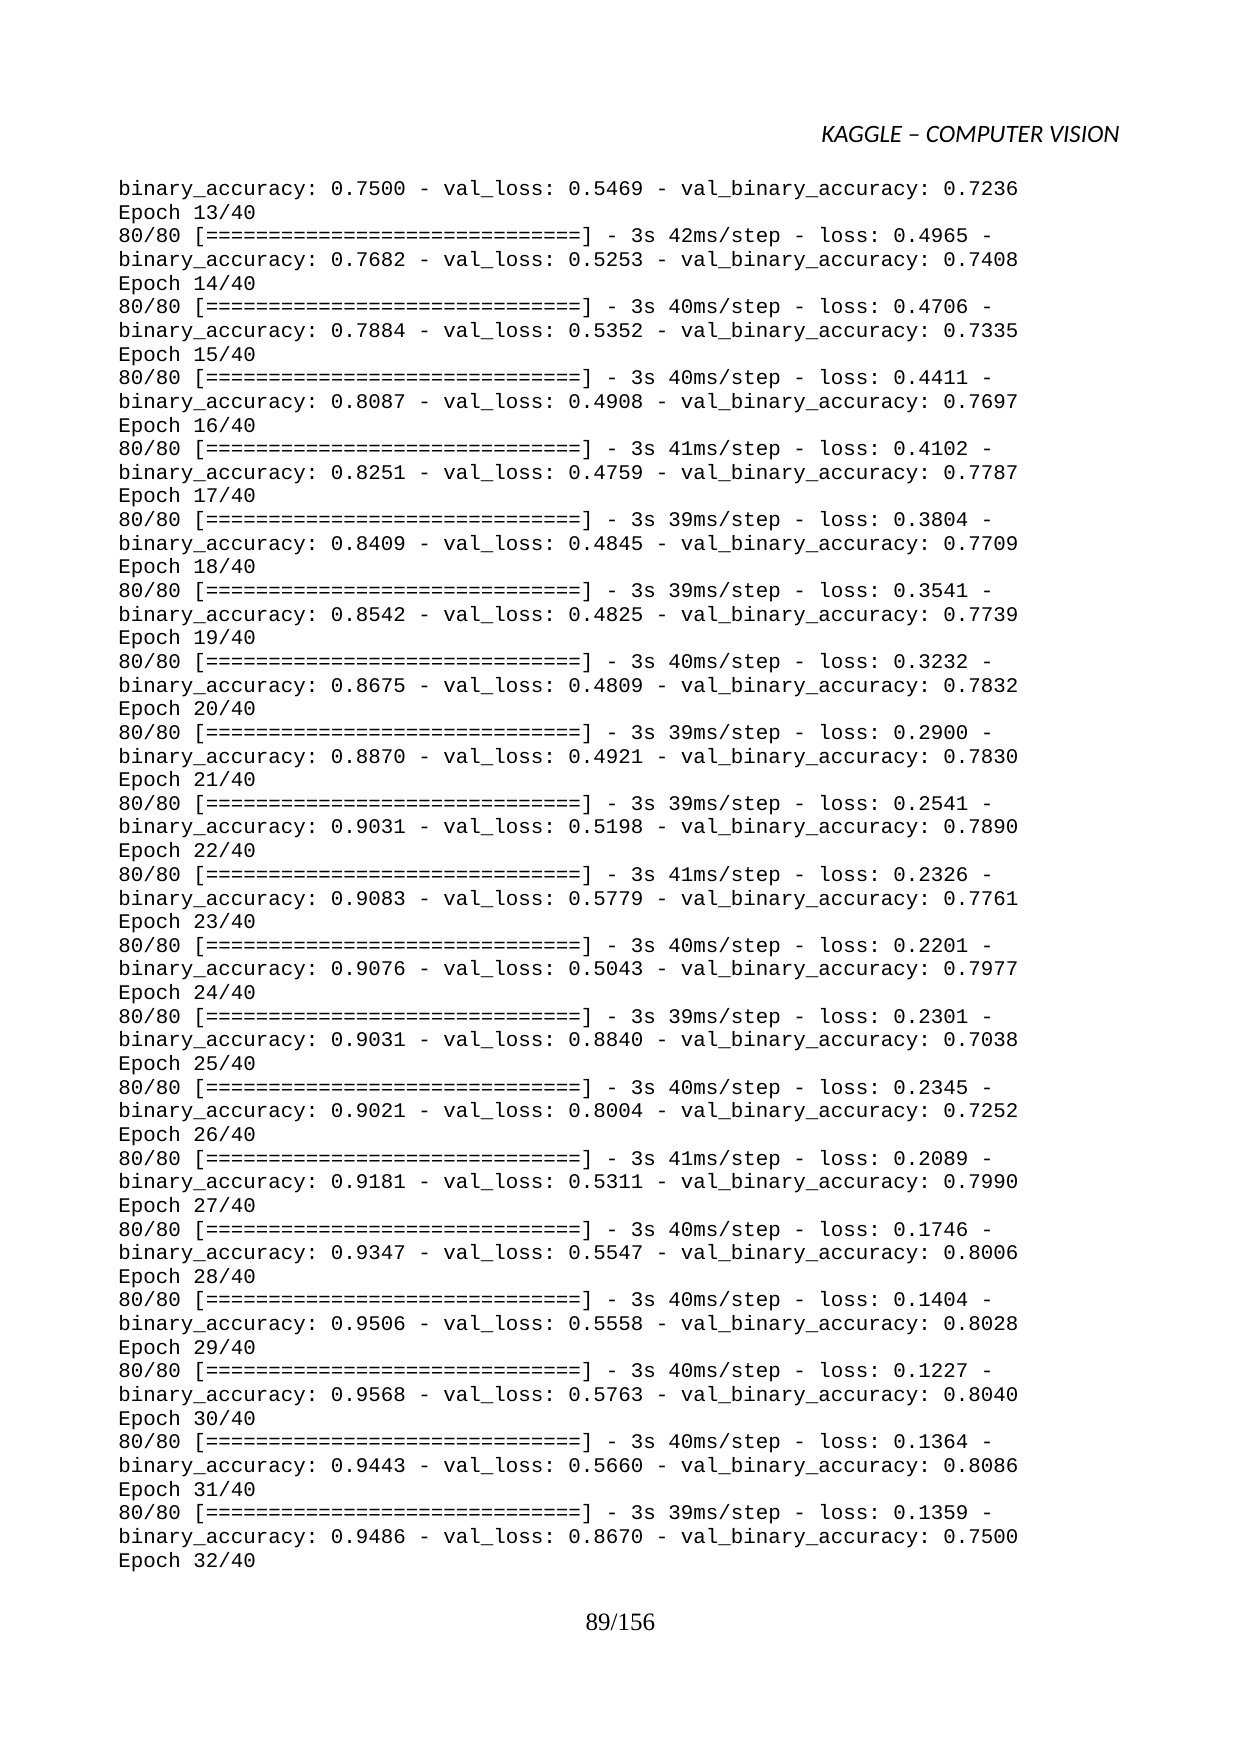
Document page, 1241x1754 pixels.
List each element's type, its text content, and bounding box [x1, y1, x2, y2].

text 80/80 [==============================] - 3s 40ms/step - loss: 0.1227 - binary_accuracy: 0.9568 - val_loss: 0.5763 - val_binary_accuracy: 0.8040 [118, 1360, 1122, 1408]
text 80/80 [==============================] - 3s 39ms/step - loss: 0.3804 - binary_accuracy: 0.8409 - val_loss: 0.4845 - val_binary_accuracy: 0.7709 [118, 509, 1122, 556]
text Epoch 26/40 [118, 1124, 1122, 1148]
text Epoch 28/40 [118, 1266, 1122, 1289]
text 80/80 [==============================] - 3s 40ms/step - loss: 0.2201 - binary_accuracy: 0.9076 - val_loss: 0.5043 - val_binary_accuracy: 0.7977 [118, 935, 1122, 982]
text 80/80 [==============================] - 3s 40ms/step - loss: 0.1746 - binary_accuracy: 0.9347 - val_loss: 0.5547 - val_binary_accuracy: 0.8006 [118, 1218, 1122, 1266]
text Epoch 24/40 [118, 982, 1122, 1006]
text 80/80 [==============================] - 3s 41ms/step - loss: 0.2089 - binary_accuracy: 0.9181 - val_loss: 0.5311 - val_binary_accuracy: 0.7990 [118, 1148, 1122, 1195]
text 80/80 [==============================] - 3s 39ms/step - loss: 0.2301 - binary_accuracy: 0.9031 - val_loss: 0.8840 - val_binary_accuracy: 0.7038 [118, 1006, 1122, 1053]
text 80/80 [==============================] - 3s 39ms/step - loss: 0.2900 - binary_accuracy: 0.8870 - val_loss: 0.4921 - val_binary_accuracy: 0.7830 [118, 722, 1122, 769]
text Epoch 32/40 [118, 1549, 1122, 1573]
text Epoch 22/40 [118, 840, 1122, 864]
text 80/80 [==============================] - 3s 40ms/step - loss: 0.2345 - binary_accuracy: 0.9021 - val_loss: 0.8004 - val_binary_accuracy: 0.7252 [118, 1077, 1122, 1124]
text Epoch 18/40 [118, 556, 1122, 580]
text Epoch 23/40 [118, 911, 1122, 935]
text Epoch 16/40 [118, 414, 1122, 438]
text 80/80 [==============================] - 3s 40ms/step - loss: 0.3232 - binary_accuracy: 0.8675 - val_loss: 0.4809 - val_binary_accuracy: 0.7832 [118, 651, 1122, 698]
text Epoch 13/40 [118, 202, 1122, 225]
text - binary_accuracy: 0.7500 - val_loss: 0.5469 - val_binary_accuracy: 0.7236 [118, 178, 1122, 202]
text Epoch 30/40 [118, 1408, 1122, 1431]
text Epoch 29/40 [118, 1337, 1122, 1360]
text 80/80 [==============================] - 3s 42ms/step - loss: 0.4965 - binary_accuracy: 0.7682 - val_loss: 0.5253 - val_binary_accuracy: 0.7408 [118, 225, 1122, 273]
text Epoch 31/40 [118, 1479, 1122, 1502]
text 80/80 [==============================] - 3s 41ms/step - loss: 0.2326 - binary_accuracy: 0.9083 - val_loss: 0.5779 - val_binary_accuracy: 0.7761 [118, 864, 1122, 911]
text Epoch 27/40 [118, 1195, 1122, 1218]
text 80/80 [==============================] - 3s 39ms/step - loss: 0.3541 - binary_accuracy: 0.8542 - val_loss: 0.4825 - val_binary_accuracy: 0.7739 [118, 580, 1122, 627]
text Epoch 19/40 [118, 627, 1122, 651]
text Epoch 21/40 [118, 769, 1122, 793]
text Epoch 14/40 [118, 273, 1122, 296]
text 80/80 [==============================] - 3s 40ms/step - loss: 0.4706 - binary_accuracy: 0.7884 - val_loss: 0.5352 - val_binary_accuracy: 0.7335 [118, 296, 1122, 344]
text Epoch 15/40 [118, 344, 1122, 367]
text 80/80 [==============================] - 3s 41ms/step - loss: 0.4102 - binary_accuracy: 0.8251 - val_loss: 0.4759 - val_binary_accuracy: 0.7787 [118, 438, 1122, 486]
text Epoch 25/40 [118, 1053, 1122, 1077]
text Epoch 20/40 [118, 698, 1122, 722]
text 80/80 [==============================] - 3s 40ms/step - loss: 0.1364 - binary_accuracy: 0.9443 - val_loss: 0.5660 - val_binary_accuracy: 0.8086 [118, 1431, 1122, 1479]
text Epoch 17/40 [118, 486, 1122, 509]
text 80/80 [==============================] - 3s 40ms/step - loss: 0.4411 - binary_accuracy: 0.8087 - val_loss: 0.4908 - val_binary_accuracy: 0.7697 [118, 367, 1122, 414]
text 80/80 [==============================] - 3s 39ms/step - loss: 0.1359 - binary_accuracy: 0.9486 - val_loss: 0.8670 - val_binary_accuracy: 0.7500 [118, 1502, 1122, 1549]
text 80/80 [==============================] - 3s 39ms/step - loss: 0.2541 - binary_accuracy: 0.9031 - val_loss: 0.5198 - val_binary_accuracy: 0.7890 [118, 793, 1122, 840]
text 80/80 [==============================] - 3s 40ms/step - loss: 0.1404 - binary_accuracy: 0.9506 - val_loss: 0.5558 - val_binary_accuracy: 0.8028 [118, 1289, 1122, 1337]
